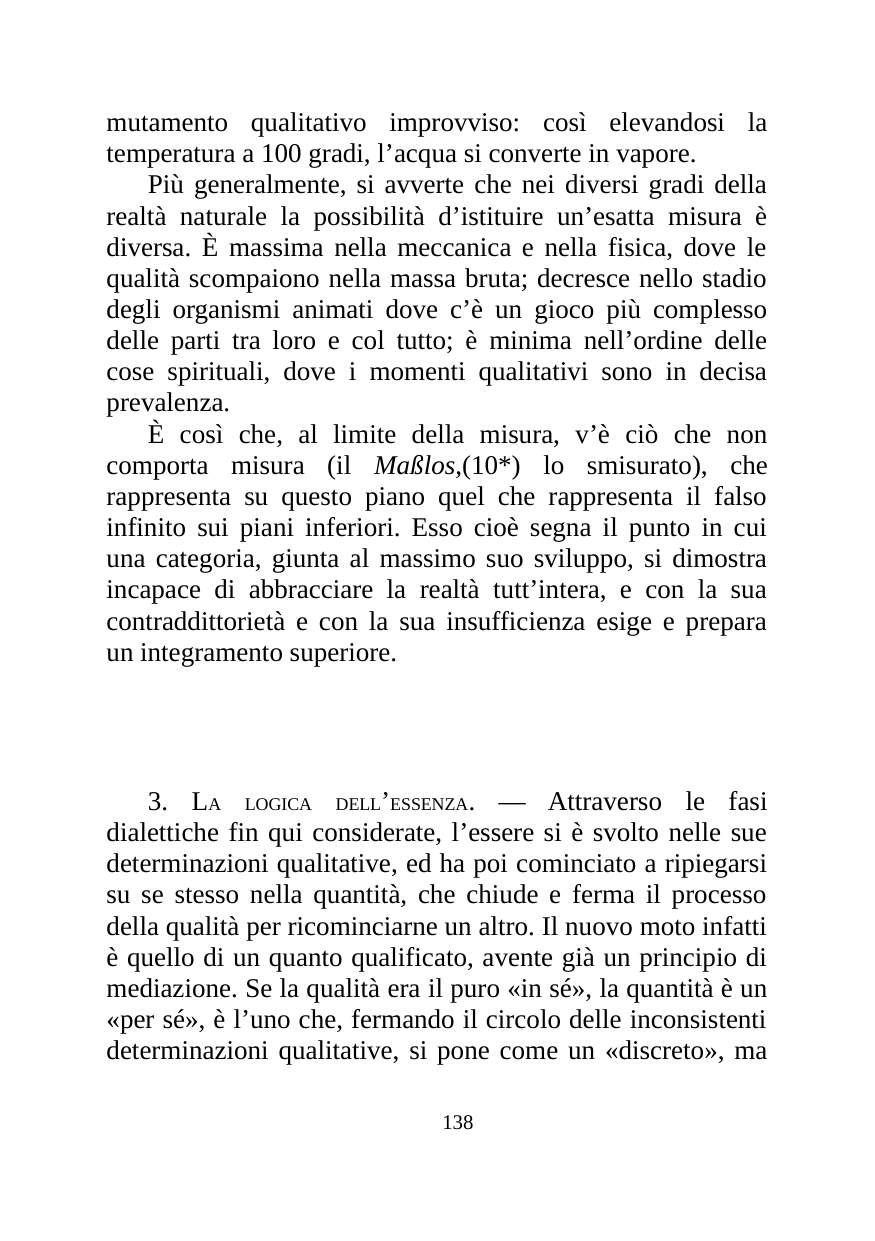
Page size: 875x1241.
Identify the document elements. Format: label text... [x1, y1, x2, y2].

text mutamento qualitativo improvviso: così elevandosi la temperatura a 100 gradi, l’acqua si converte in vapore. [106, 106, 768, 168]
text Più generalmente, si avverte che nei diversi gradi della realtà naturale la possibilità d’istituire un’esatta misura è diversa. È massima nella meccanica e nella fisica, dove le qualità scompaiono nella massa bruta; decresce nello stadio degli organismi animati dove c’è un gioco più complesso delle parti tra loro e col tutto; è minima nell’ordine delle cose spirituali, dove i momenti qualitativi sono in decisa prevalenza. [106, 168, 768, 418]
text È così che, al limite della misura, v’è ciò che non comporta misura (il Maßlos,(10*) lo smisurato), che rappresenta su questo piano quel che rappresenta il falso infinito sui piani inferiori. Esso cioè segna il punto in cui una categoria, giunta al massimo suo sviluppo, si dimostra incapace di abbracciare la realtà tutt’intera, e con la sua contraddittorietà e con la sua insufficienza esige e prepara un integramento superiore. [106, 418, 768, 667]
text 3. La logica dell’essenza. — Attraverso le fasi dialettiche fin qui considerate, l’essere si è svolto nelle sue determinazioni qualitative, ed ha poi cominciato a ripiegarsi su se stesso nella quantità, che chiude e ferma il processo della qualità per ricominciarne un altro. Il nuovo moto infatti è quello di un quanto qualificato, avente già un principio di mediazione. Se la qualità era il puro «in sé», la quantità è un «per sé», è l’uno che, fermando il circolo delle inconsistenti determinazioni qualitative, si pone come un «discreto», ma [106, 785, 768, 1065]
